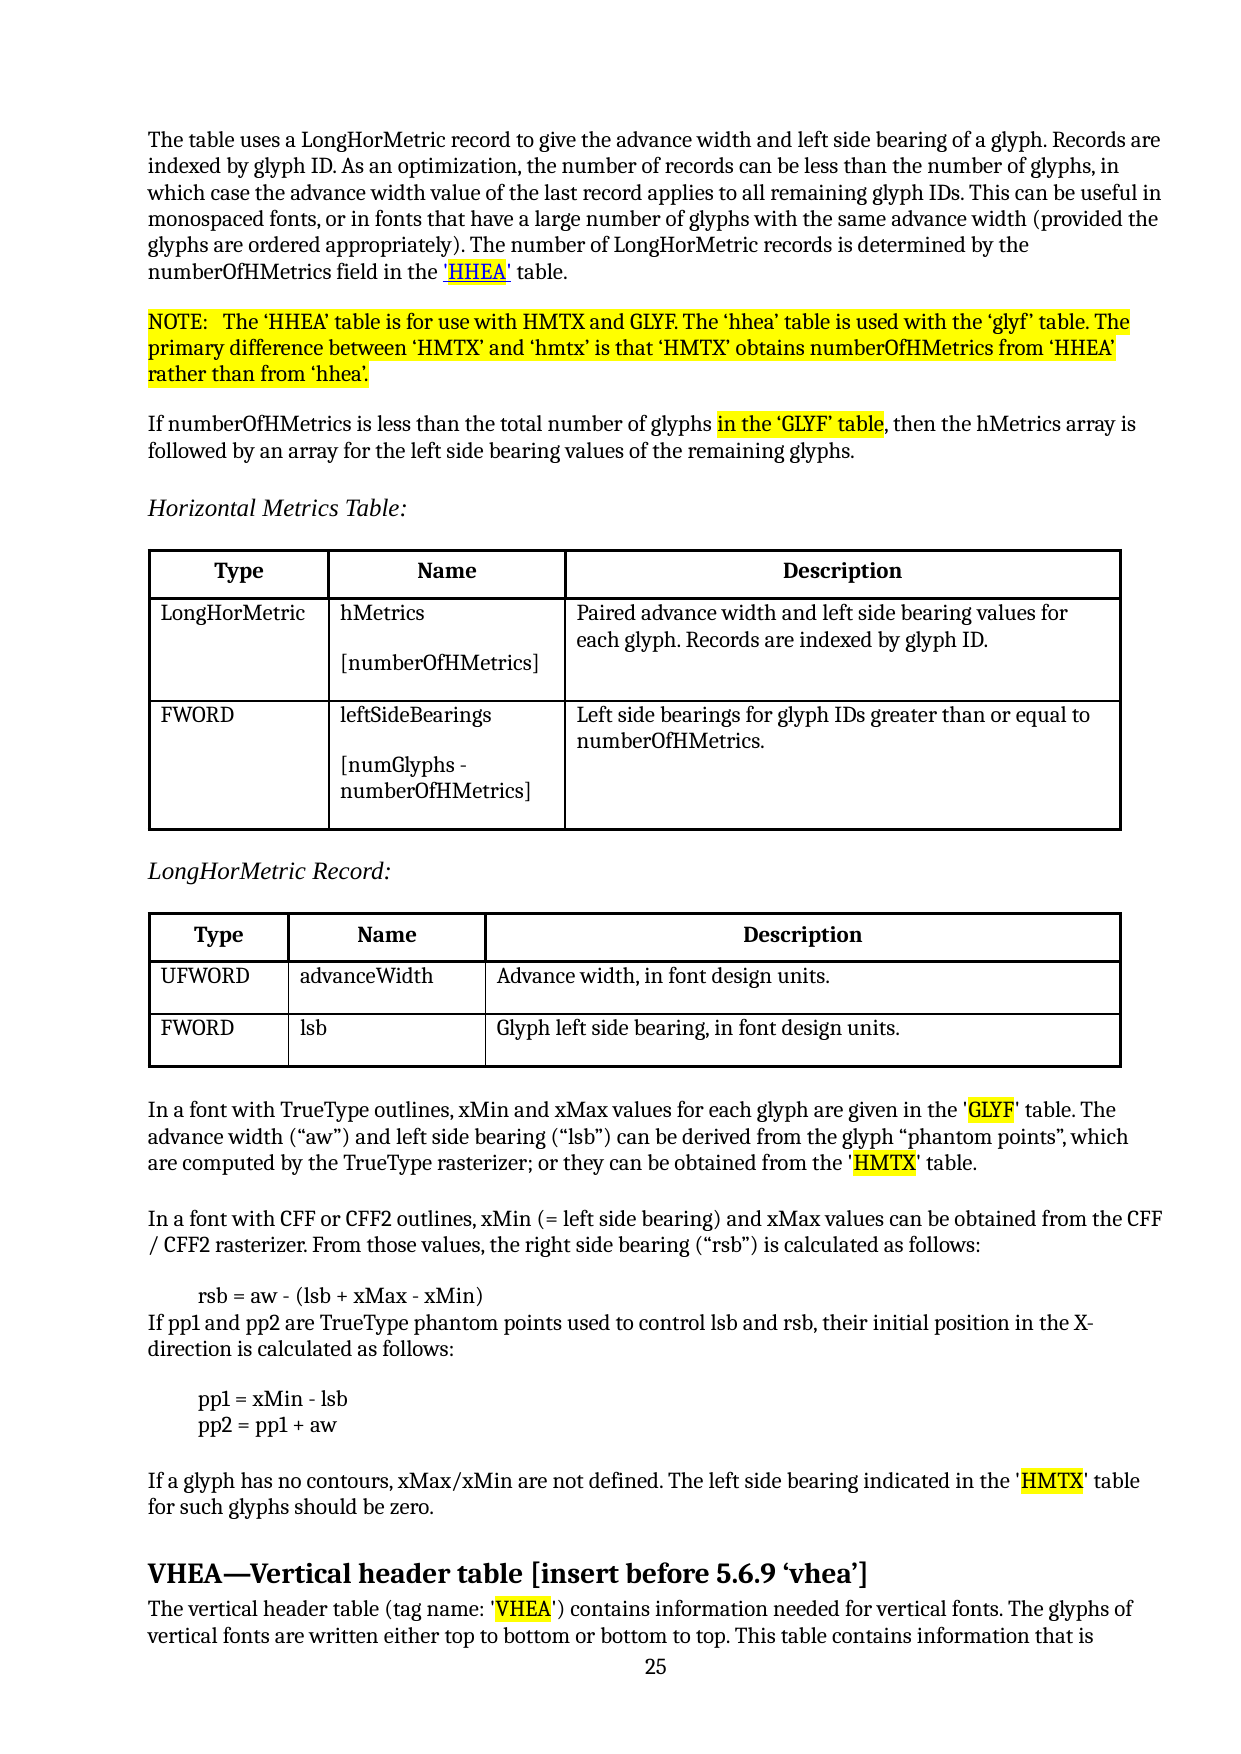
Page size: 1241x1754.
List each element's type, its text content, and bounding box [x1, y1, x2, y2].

table_cell FWORD [151, 1015, 288, 1065]
table_cell Advance width, in font design units. [486, 963, 1119, 1013]
table_cell UFWORD [151, 963, 288, 1013]
text pp2 = pp1 + aw [198, 1412, 1163, 1438]
table_cell Paired advance width and left side bearing values for each glyph. Records are indexed by glyph ID. [566, 600, 1119, 700]
text rsb = aw - (lsb + xMax - xMin) [198, 1283, 1163, 1309]
table_header Name [290, 915, 484, 960]
text If a glyph has no contours, xMax/xMin are not defined. The left side bearing indicated in the 'HMTX' table for such glyphs should be zero. [148, 1468, 1163, 1520]
table_header Name [330, 552, 564, 597]
table_cell leftSideBearings [numGlyphs - numberOfHMetrics] [330, 702, 564, 828]
text NOTE: The ‘HHEA’ table is for use with HMTX and GLYF. The ‘hhea’ table is used with the ‘glyf’ table. The primary difference between ‘HMTX’ and ‘hmtx’ is that ‘HMTX’ obtains numberOfHMetrics from ‘HHEA’ rather than from ‘hhea’. [148, 308, 1163, 388]
text If pp1 and pp2 are TrueType phantom points used to control lsb and rsb, their initial position in the X-direction is calculated as follows: [148, 1309, 1163, 1362]
table_cell FWORD [151, 702, 328, 828]
table_cell LongHorMetric [151, 600, 328, 700]
text In a font with CFF or CFF2 outlines, xMin (= left side bearing) and xMax values can be obtained from the CFF / CFF2 rasterizer. From those values, the right side bearing (“rsb”) is calculated as follows: [148, 1205, 1163, 1258]
table_cell advanceWidth [289, 963, 485, 1013]
text The vertical header table (tag name: 'VHEA') contains information needed for vertical fonts. The glyphs of vertical fonts are written either top to bottom or bottom to top. This table contains information that is [148, 1596, 1163, 1649]
table_cell Left side bearings for glyph IDs greater than or equal to numberOfHMetrics. [566, 702, 1119, 828]
table_header Type [151, 552, 327, 597]
text Horizontal Metrics Table: [148, 493, 1163, 522]
text In a font with TrueType outlines, xMin and xMax values for each glyph are given in the 'GLYF' table. The advance width (“aw”) and left side bearing (“lsb”) can be derived from the glyph “phantom points”, which are computed by the TrueType rasterizer; or they can be obtained from the 'HMTX' table. [148, 1097, 1163, 1176]
table_header Description [487, 915, 1119, 960]
table_cell hMetrics [numberOfHMetrics] [330, 600, 564, 700]
table_header Description [567, 552, 1119, 597]
table_cell lsb [289, 1015, 485, 1065]
text LongHorMetric Record: [148, 856, 1163, 885]
text If numberOfHMetrics is less than the total number of glyphs in the ‘GLYF’ table, then the hMetrics array is followed by an array for the left side bearing values of the remaining glyphs. [148, 411, 1163, 464]
subtitle VHEA—Vertical header table [insert before 5.6.9 ‘vhea’] [148, 1558, 1163, 1591]
text The table uses a LongHorMetric record to give the advance width and left side bearing of a glyph. Records are indexed by glyph ID. As an optimization, the number of records can be less than the number of glyphs, in which case the advance width value of the last record applies to all remaining glyph IDs. This can be useful in monospaced fonts, or in fonts that have a large number of glyphs with the same advance width (provided the glyphs are ordered appropriately). The number of LongHorMetric records is determined by the numberOfHMetrics field in the 'HHEA' table. [148, 127, 1163, 285]
table_header Type [151, 915, 287, 960]
table_cell Glyph left side bearing, in font design units. [486, 1015, 1119, 1065]
text pp1 = xMin - lsb [198, 1386, 1163, 1412]
